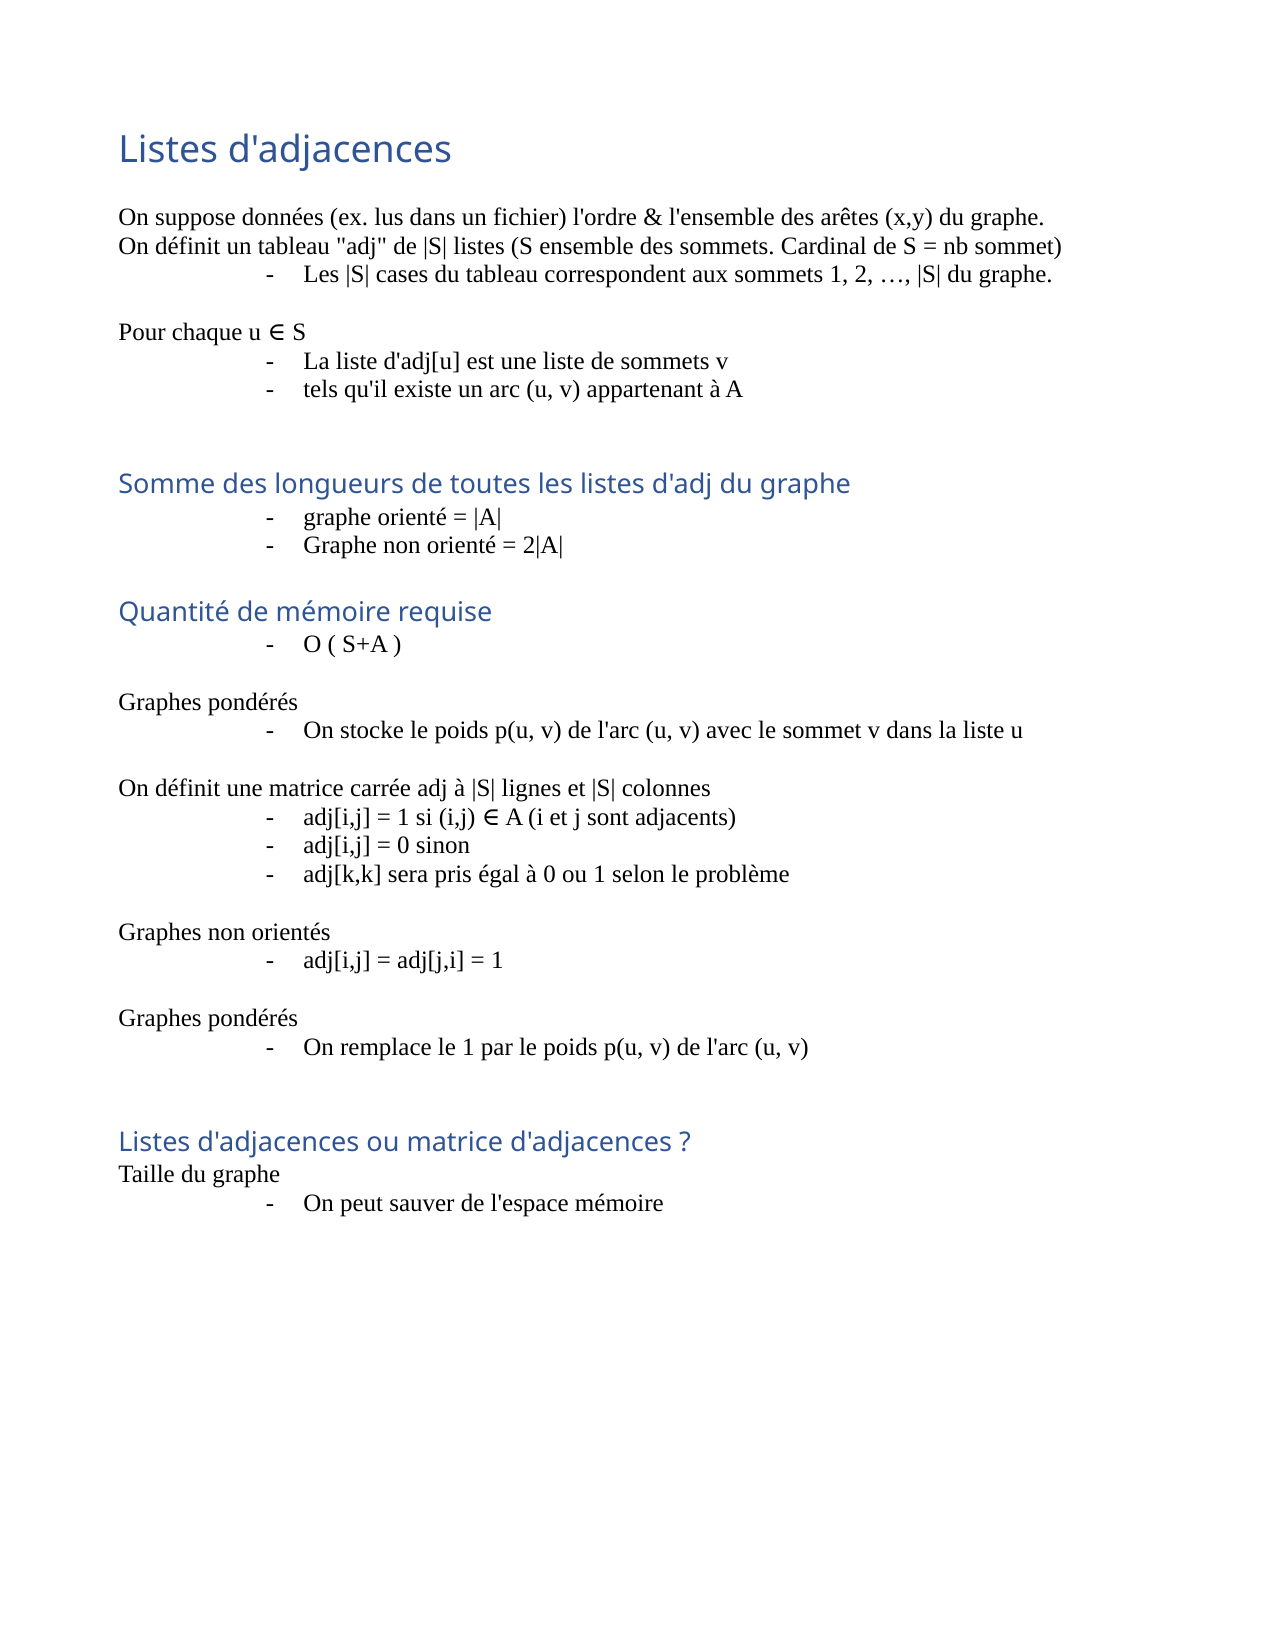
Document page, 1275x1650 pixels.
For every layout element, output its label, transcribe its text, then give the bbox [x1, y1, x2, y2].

subtitle Quantité de mémoire requise [118, 592, 1157, 629]
subtitle Somme des longueurs de toutes les listes d'adj du graphe [118, 465, 1157, 502]
list adj[i,j] = 1 si (i,j) ∈ A (i et j sont adjacents) [266, 802, 1157, 830]
text On suppose données (ex. lus dans un fichier) l'ordre & l'ensemble des arêtes (x,y) du graphe. [118, 202, 1157, 231]
list adj[i,j] = adj[j,i] = 1 [266, 945, 1157, 974]
list Graphe non orienté = 2|A| [266, 531, 1157, 559]
subtitle Listes d'adjacences [118, 122, 1157, 173]
list O ( S+A ) [266, 629, 1157, 658]
text Graphes pondérés [118, 1003, 1157, 1032]
list adj[k,k] sera pris égal à 0 ou 1 selon le problème [266, 859, 1157, 888]
list On peut sauver de l'espace mémoire [266, 1188, 1157, 1216]
text Graphes non orientés [118, 917, 1157, 945]
subtitle Listes d'adjacences ou matrice d'adjacences ? [118, 1122, 1157, 1159]
text On définit un tableau "adj" de |S| listes (S ensemble des sommets. Cardinal de S = nb sommet) [118, 231, 1157, 259]
text Graphes pondérés [118, 687, 1157, 715]
list Les |S| cases du tableau correspondent aux sommets 1, 2, …, |S| du graphe. [266, 259, 1157, 288]
list graphe orienté = |A| [266, 502, 1157, 531]
list La liste d'adj[u] est une liste de sommets v [266, 346, 1157, 374]
list On remplace le 1 par le poids p(u, v) de l'arc (u, v) [266, 1032, 1157, 1060]
list adj[i,j] = 0 sinon [266, 830, 1157, 859]
text On définit une matrice carrée adj à |S| lignes et |S| colonnes [118, 773, 1157, 802]
text Taille du graphe [118, 1159, 1157, 1188]
list On stocke le poids p(u, v) de l'arc (u, v) avec le sommet v dans la liste u [266, 715, 1157, 744]
list tels qu'il existe un arc (u, v) appartenant à A [266, 374, 1157, 403]
text Pour chaque u ∈ S [118, 317, 1157, 346]
